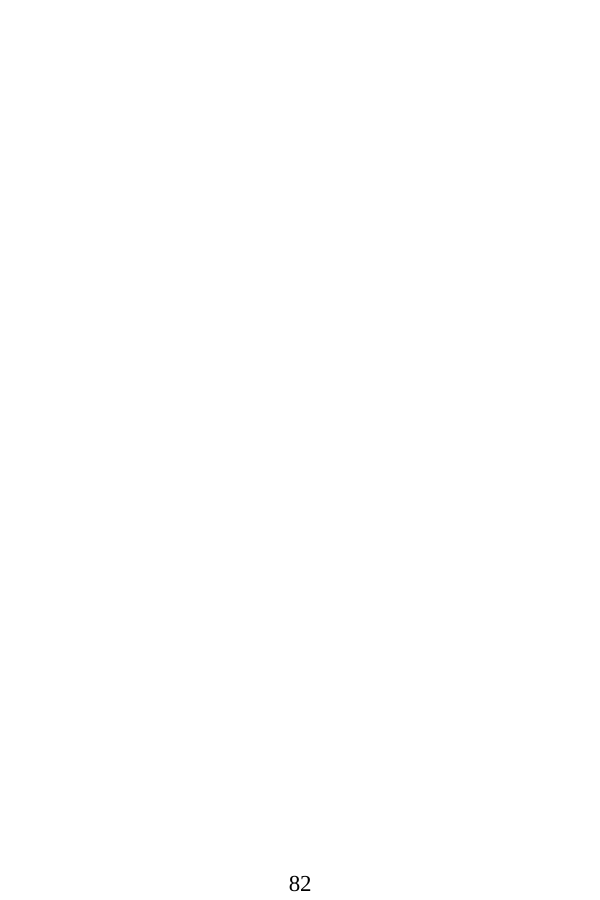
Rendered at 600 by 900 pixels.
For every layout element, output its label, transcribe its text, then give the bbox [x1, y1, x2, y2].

text I printed a backlog of journal entries, got dressed, walked out of the house, eventually wrote in a scratch notebook: I walked to the shady spot next to the sign, meditated, played Wordle (SUITE in three,) went to SECU, felt calm, deposited $150 from the Untouchable Space Lizards gig at Peace Gardens, paid rent, texted Ryan/Melissa, Hannah, walked to High Five, edited 13 pages of journals w/ a drip coffee + lemon Spindrift.1226 [37, 219, 562, 423]
text I got another coffee, walked west, got jumpscared by Taylor Martin outside of Pizza Mind, said whatsup to Lamont outside of Weirdo Central, waved at Cam, went to Ingles, bought muscadine juice, amino acids, coffee, a can of peas and a card for my mom, went to Bad Manners, bought a ham/cheese croissant, went to Meyers, brought in the mail, put away groceries, talked to Haden. I asked her about the salt; she said she didn’t know who did it, pointed out pentagrams above her doorframe. [37, 423, 562, 651]
text Woke, made coffee, watched a video from Hannah.925 I logged in and flew Rogup to Zoram Gar, ran to Thistlefur Villiage, but it was empty. I posted in guild chat, mentioning that and the fact that I couldn’t stealth, was shortly disconnected.943 I printed journal pages to edit, logged back in, was in Zoram Gar, ran back to the village, pickpocketed two furbog, exited.954 [37, 37, 562, 219]
text I typed up journal edits, printed, wrote while eating croissant,226 gathered troll charms, killed furbog, hit 26, hearthed to Silverpine, trained in UC, turned in a quest in TM, traveled to Org, Zoram Gar, turned in a quest, flew to TB, turned in another, flew to Sun Rock, positioned myself in the inn, took a bath.425 [37, 651, 562, 809]
